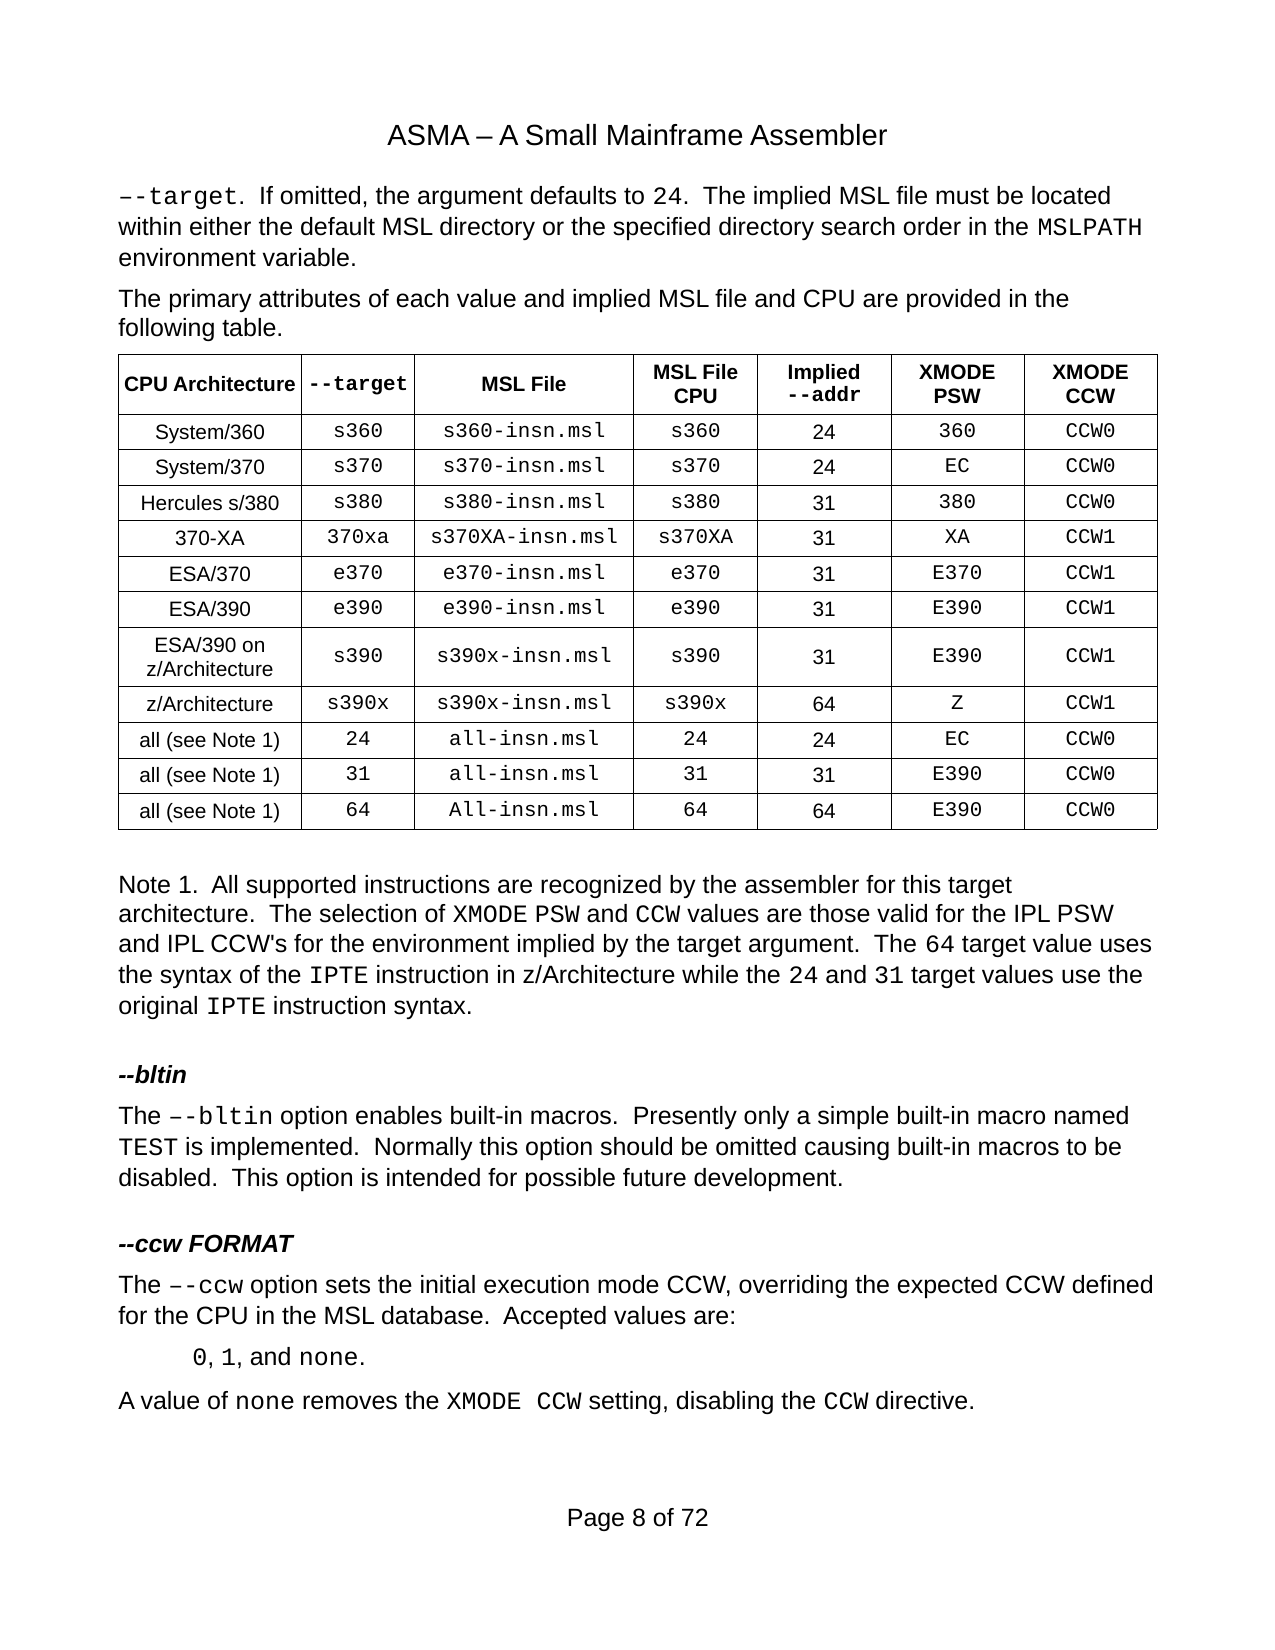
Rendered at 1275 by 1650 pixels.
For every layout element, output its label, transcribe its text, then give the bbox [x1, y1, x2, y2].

table_cell s370 [634, 450, 757, 485]
table_cell EC [892, 450, 1024, 485]
table_cell 24 [758, 723, 891, 757]
table_cell all-insn.msl [415, 723, 633, 757]
table_cell CCW0 [1025, 794, 1157, 828]
table_cell s390x [634, 687, 757, 722]
table_cell 64 [758, 794, 891, 828]
table_cell all (see Note 1) [119, 723, 301, 757]
table_header MSL File CPU [634, 355, 757, 414]
table_header XMODE PSW [892, 355, 1024, 414]
table_cell e390-insn.msl [415, 592, 633, 627]
table_cell System/370 [119, 450, 301, 485]
subtitle --ccw FORMAT [118, 1229, 1157, 1257]
table_cell 64 [758, 687, 891, 722]
table_cell 24 [758, 415, 891, 449]
table_cell 370xa [302, 521, 414, 556]
text 0, 1, and none. [192, 1342, 1157, 1373]
table_cell CCW0 [1025, 415, 1157, 449]
table_cell s370XA [634, 521, 757, 556]
table_header CPU Architecture [119, 355, 301, 414]
table_cell s370-insn.msl [415, 450, 633, 485]
table_cell all (see Note 1) [119, 759, 301, 793]
table_cell CCW1 [1025, 557, 1157, 591]
text The –-ccw option sets the initial execution mode CCW, overriding the expected CCW defined for the CPU in the MSL database. Accepted values are: [118, 1270, 1157, 1330]
table_cell s370XA-insn.msl [415, 521, 633, 556]
table_cell E390 [892, 794, 1024, 828]
table_cell e390 [634, 592, 757, 627]
table_cell All-insn.msl [415, 794, 633, 828]
table_header MSL File [415, 355, 633, 414]
subtitle --bltin [118, 1060, 1157, 1088]
table_cell CCW0 [1025, 759, 1157, 793]
text –-target. If omitted, the argument defaults to 24. The implied MSL file must be located within either the default MSL directory or the specified directory search order in the MSLPATH environment variable. [118, 181, 1157, 272]
table_cell s390 [302, 628, 414, 686]
table_cell s380 [302, 486, 414, 520]
table_cell 31 [758, 486, 891, 520]
table_header --target [302, 355, 414, 414]
table_cell XA [892, 521, 1024, 556]
table_cell all (see Note 1) [119, 794, 301, 828]
table_cell 360 [892, 415, 1024, 449]
table_header Implied --addr [758, 355, 891, 414]
table_cell ESA/370 [119, 557, 301, 591]
table_cell CCW1 [1025, 628, 1157, 686]
table_cell s390x [302, 687, 414, 722]
table_cell 24 [634, 723, 757, 757]
table_cell 370-XA [119, 521, 301, 556]
table_cell CCW1 [1025, 521, 1157, 556]
table_cell ESA/390 on z/Architecture [119, 628, 301, 686]
table_cell s360-insn.msl [415, 415, 633, 449]
table_cell Z [892, 687, 1024, 722]
text Note 1. All supported instructions are recognized by the assembler for this target architecture. The selection of XMODE PSW and CCW values are those valid for the IPL PSW and IPL CCW's for the environment implied by the target argument. The 64 target value uses the syntax of the IPTE instruction in z/Architecture while the 24 and 31 target values use the original IPTE instruction syntax. [118, 870, 1157, 1022]
table_cell s380 [634, 486, 757, 520]
table_cell E370 [892, 557, 1024, 591]
text The primary attributes of each value and implied MSL file and CPU are provided in the following table. [118, 284, 1157, 342]
table_cell z/Architecture [119, 687, 301, 722]
text The –-bltin option enables built-in macros. Presently only a simple built-in macro named TEST is implemented. Normally this option should be omitted causing built-in macros to be disabled. This option is intended for possible future development. [118, 1101, 1157, 1191]
table_cell CCW0 [1025, 450, 1157, 485]
table_cell E390 [892, 628, 1024, 686]
table_cell E390 [892, 592, 1024, 627]
table_cell e370-insn.msl [415, 557, 633, 591]
table_cell 24 [302, 723, 414, 757]
table_cell e370 [634, 557, 757, 591]
table_cell 24 [758, 450, 891, 485]
table_cell s390x-insn.msl [415, 628, 633, 686]
table_cell 31 [634, 759, 757, 793]
table_cell ESA/390 [119, 592, 301, 627]
table_cell e370 [302, 557, 414, 591]
table_cell s360 [634, 415, 757, 449]
table_cell CCW1 [1025, 687, 1157, 722]
table_cell CCW0 [1025, 723, 1157, 757]
table_cell 31 [758, 557, 891, 591]
table_cell s390 [634, 628, 757, 686]
text A value of none removes the XMODE CCW setting, disabling the CCW directive. [118, 1386, 1157, 1417]
table_cell 64 [302, 794, 414, 828]
table_cell 380 [892, 486, 1024, 520]
table_cell Hercules s/380 [119, 486, 301, 520]
table_header XMODE CCW [1025, 355, 1157, 414]
table_cell System/360 [119, 415, 301, 449]
table_cell e390 [302, 592, 414, 627]
table_cell E390 [892, 759, 1024, 793]
table_cell 64 [634, 794, 757, 828]
table_cell 31 [758, 628, 891, 686]
table_cell all-insn.msl [415, 759, 633, 793]
table_cell s390x-insn.msl [415, 687, 633, 722]
table_cell CCW0 [1025, 486, 1157, 520]
table_cell 31 [758, 521, 891, 556]
table_cell 31 [302, 759, 414, 793]
table_cell EC [892, 723, 1024, 757]
table_cell 31 [758, 759, 891, 793]
table_cell s370 [302, 450, 414, 485]
table_cell 31 [758, 592, 891, 627]
table_cell s360 [302, 415, 414, 449]
table_cell s380-insn.msl [415, 486, 633, 520]
table_cell CCW1 [1025, 592, 1157, 627]
